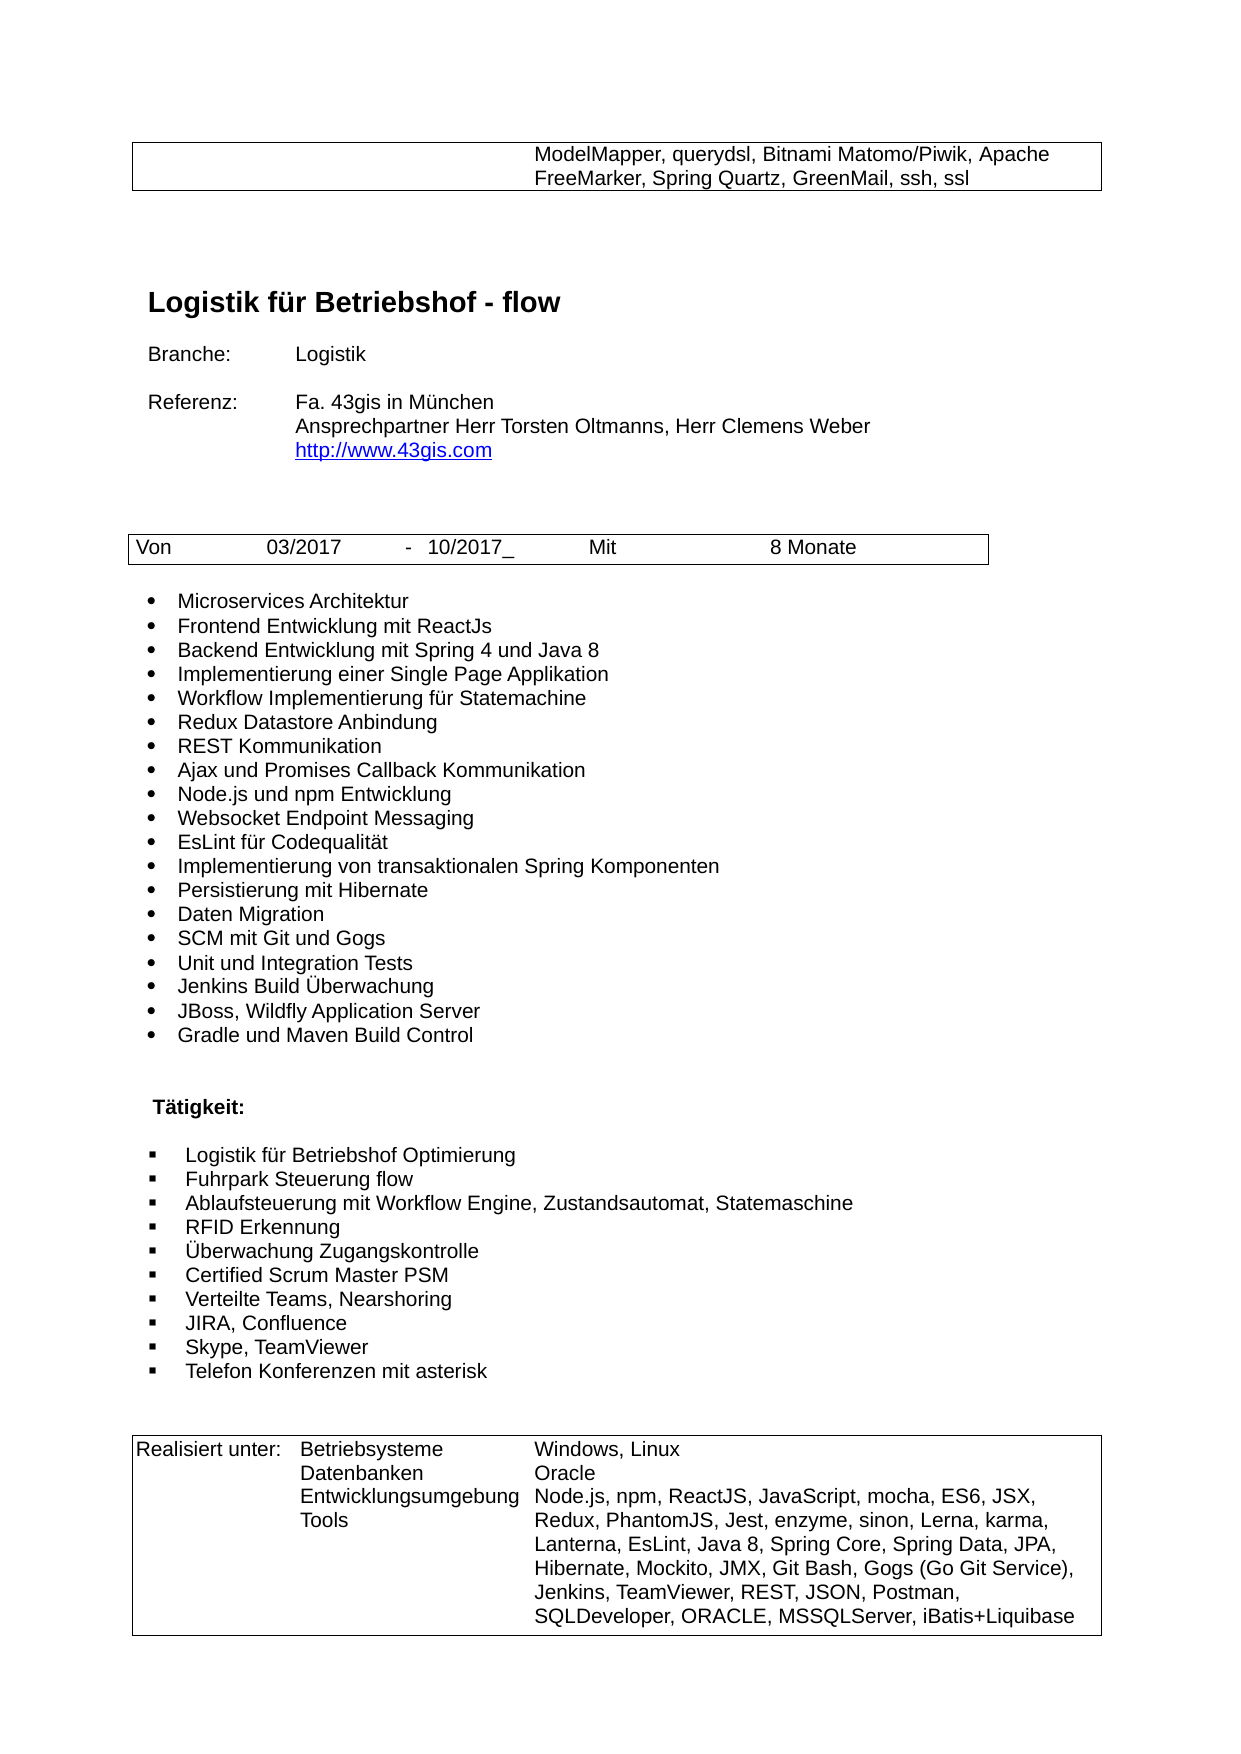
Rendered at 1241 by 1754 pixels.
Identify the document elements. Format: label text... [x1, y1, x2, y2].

table_header Mit [581, 535, 762, 564]
list Überwachung Zugangskontrolle [148, 1239, 1110, 1263]
list Skype, TeamViewer [148, 1335, 1110, 1359]
table_header - [398, 535, 420, 564]
list Certified Scrum Master PSM [148, 1263, 1110, 1287]
table_cell [297, 143, 531, 190]
list Jenkins Build Überwachung [148, 974, 1110, 998]
table_header 03/2017 [259, 535, 398, 564]
text Ansprechpartner Herr Torsten Oltmanns, Herr Clemens Weber [148, 414, 1110, 438]
list Ajax und Promises Callback Kommunikation [148, 758, 1110, 782]
list Workflow Implementierung für Statemachine [148, 686, 1110, 710]
list Backend Entwicklung mit Spring 4 und Java 8 [148, 637, 1110, 662]
table_header 8 Monate [763, 535, 988, 564]
text Referenz: Fa. 43gis in München [148, 390, 1110, 414]
list Daten Migration [148, 902, 1110, 926]
list Verteilte Teams, Nearshoring [148, 1287, 1110, 1311]
list Ablaufsteuerung mit Workflow Engine, Zustandsautomat, Statemaschine [148, 1191, 1110, 1214]
list Redux Datastore Anbindung [148, 710, 1110, 734]
list Frontend Entwicklung mit ReactJs [148, 613, 1110, 637]
list Fuhrpark Steuerung flow [148, 1166, 1110, 1191]
list JBoss, Wildfly Application Server [148, 998, 1110, 1022]
list Unit und Integration Tests [148, 950, 1110, 974]
list Microservices Architektur [148, 589, 1110, 613]
table_cell Entwicklungsumgebung Tools [297, 1484, 531, 1635]
table_cell ModelMapper, querydsl, Bitnami Matomo/Piwik, Apache FreeMarker, Spring Quartz, GreenMail, ssh, ssl [531, 143, 1101, 190]
list Logistik für Betriebshof Optimierung [148, 1142, 1110, 1166]
table_cell [133, 1484, 297, 1635]
list Implementierung von transaktionalen Spring Komponenten [148, 854, 1110, 878]
text Tätigkeit: [152, 1094, 1110, 1118]
list RFID Erkennung [148, 1214, 1110, 1239]
list Websocket Endpoint Messaging [148, 806, 1110, 830]
table_header Betriebsysteme Datenbanken [297, 1436, 531, 1484]
subtitle Logistik für Betriebshof - flow [148, 285, 1110, 318]
list Node.js und npm Entwicklung [148, 782, 1110, 806]
list Persistierung mit Hibernate [148, 878, 1110, 902]
list SCM mit Git und Gogs [148, 926, 1110, 950]
list JIRA, Confluence [148, 1311, 1110, 1335]
table_header Von [129, 535, 259, 564]
text http://www.43gis.com [221, 438, 1110, 462]
table_cell Node.js, npm, ReactJS, JavaScript, mocha, ES6, JSX, Redux, PhantomJS, Jest, enzyme, sinon, Lerna, karma, Lanterna, EsLint, Java 8, Spring Core, Spring Data, JPA, Hibernate, Mockito, JMX, Git Bash, Gogs (Go Git Service), Jenkins, TeamViewer, REST, JSON, Postman, SQLDeveloper, ORACLE, MSSQLServer, iBatis+Liquibase [531, 1484, 1101, 1635]
table_header Realisiert unter: [133, 1436, 297, 1484]
list REST Kommunikation [148, 734, 1110, 758]
table_cell [133, 143, 297, 190]
list Telefon Konferenzen mit asterisk [148, 1359, 1110, 1383]
table_header 10/2017_ [420, 535, 581, 564]
table_header Windows, Linux Oracle [531, 1436, 1101, 1484]
list Gradle und Maven Build Control [148, 1022, 1110, 1047]
text Branche: Logistik [148, 342, 1110, 366]
list Implementierung einer Single Page Applikation [148, 662, 1110, 686]
list EsLint für Codequalität [148, 830, 1110, 854]
